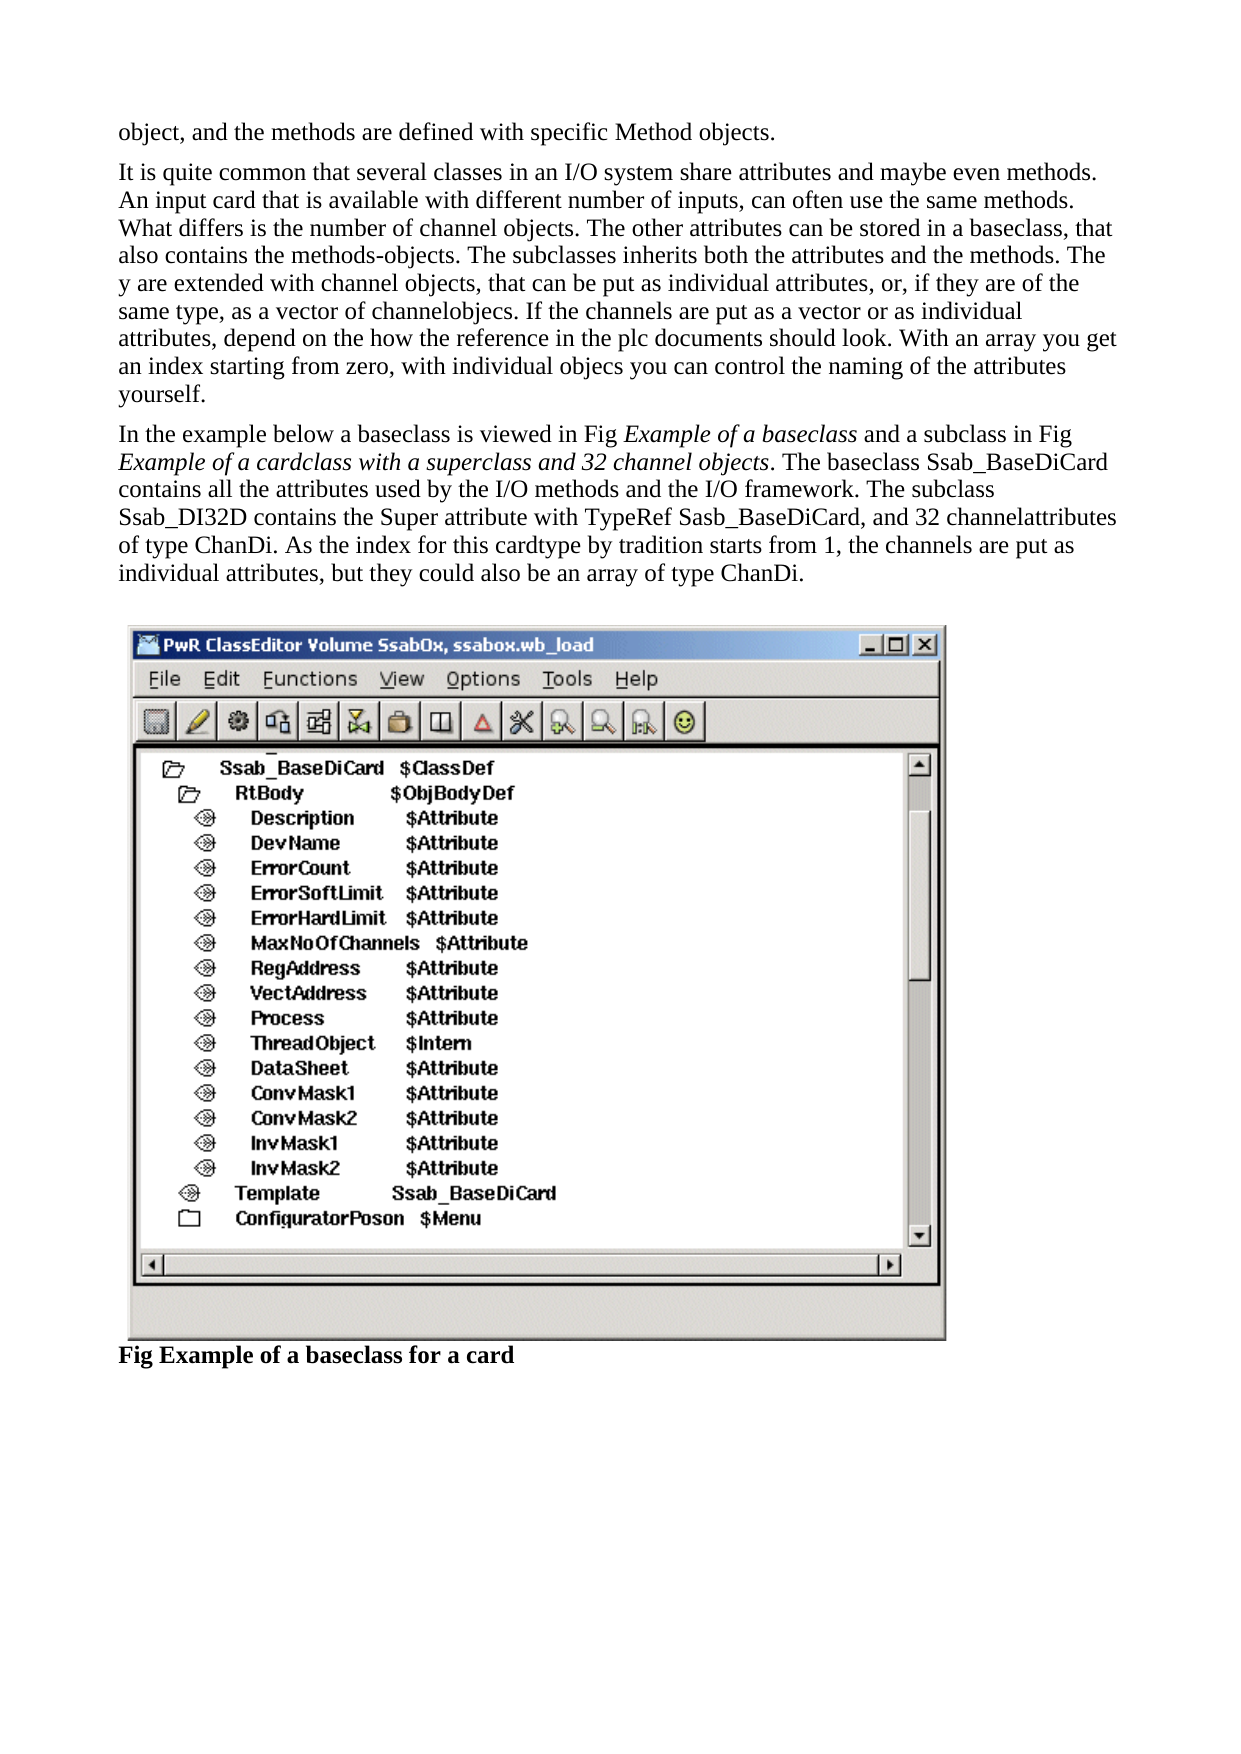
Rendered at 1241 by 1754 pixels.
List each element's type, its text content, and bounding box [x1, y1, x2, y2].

text Fig Example of a baseclass for a card [118, 599, 1122, 1369]
picture [127, 625, 947, 1341]
text In the example below a baseclass is viewed in Fig Example of a baseclass and a subclass in Fig Example of a cardclass with a superclass and 32 channel objects. The baseclass Ssab_BaseDiCard contains all the attributes used by the I/O methods and the I/O framework. The subclass Ssab_DI32D contains the Super attribute with TypeRef Sasb_BaseDiCard, and 32 channelattributes of type ChanDi. As the index for this cardtype by tradition starts from 1, the channels are put as individual attributes, but they could also be an array of type ChanDi. [118, 420, 1122, 586]
text It is quite common that several classes in an I/O system share attributes and maybe even methods. An input card that is available with different number of inputs, can often use the same methods. What differs is the number of channel objects. The other attributes can be stored in a baseclass, that also contains the methods-objects. The subclasses inherits both the attributes and the methods. The y are extended with channel objects, that can be put as individual attributes, or, if they are of the same type, as a vector of channelobjecs. If the channels are put as a vector or as individual attributes, depend on the how the reference in the plc documents should look. With an array you get an index starting from zero, with individual objecs you can control the naming of the attributes yourself. [118, 158, 1122, 408]
text object, and the methods are defined with specific Method objects. [118, 118, 1122, 146]
